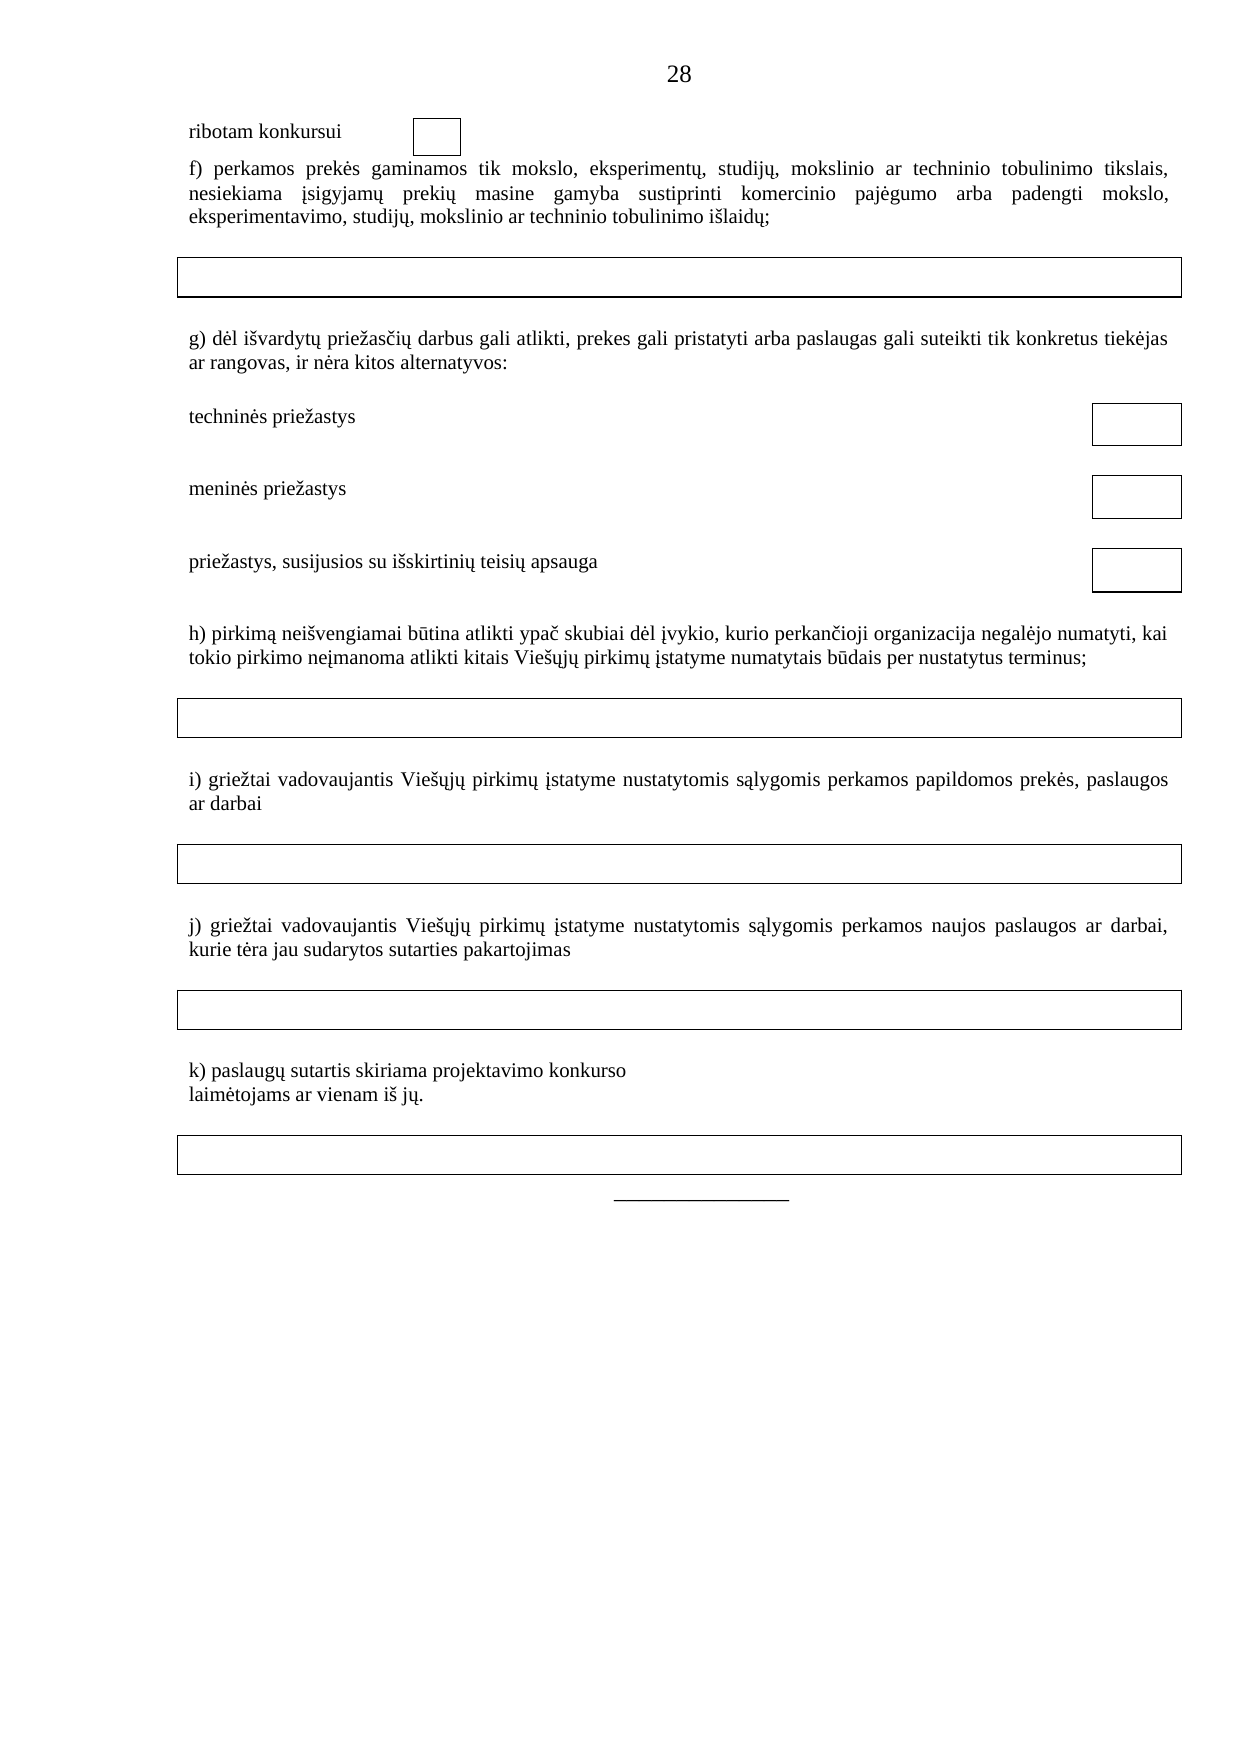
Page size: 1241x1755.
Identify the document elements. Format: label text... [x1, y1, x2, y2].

table_header [1093, 476, 1181, 518]
table_header [178, 1136, 1181, 1174]
table_header meninės priežastys [177, 475, 1092, 518]
table_header [178, 258, 1181, 296]
table_header [461, 118, 1181, 155]
table_header techninės priežastys [177, 403, 1092, 445]
table_header [178, 991, 1181, 1028]
table_header j) griežtai vadovaujantis Viešųjų pirkimų įstatyme nustatytomis sąlygomis perkamos naujos paslaugos ar darbai, kurie tėra jau sudarytos sutarties pakartojimas [177, 913, 1181, 961]
table_header [178, 845, 1181, 883]
table_header k) paslaugų sutartis skiriama projektavimo konkurso laimėtojams ar vienam iš jų. [177, 1058, 679, 1106]
table_header [414, 119, 460, 155]
table_header g) dėl išvardytų priežasčių darbus gali atlikti, prekes gali pristatyti arba paslaugas gali suteikti tik konkretus tiekėjas ar rangovas, ir nėra kitos alternatyvos: [177, 326, 1181, 374]
table_header [1093, 549, 1181, 591]
table_header [1093, 404, 1181, 445]
text ______________ [177, 1175, 1226, 1204]
table_header h) pirkimą neišvengiamai būtina atlikti ypač skubiai dėl įvykio, kurio perkančioji organizacija negalėjo numatyti, kai tokio pirkimo neįmanoma atlikti kitais Viešųjų pirkimų įstatyme numatytais būdais per nustatytus terminus; [177, 621, 1181, 669]
table_header [178, 699, 1181, 737]
table_header i) griežtai vadovaujantis Viešųjų pirkimų įstatyme nustatytomis sąlygomis perkamos papildomos prekės, paslaugos ar darbai [177, 767, 1181, 815]
table_header ribotam konkursui [177, 118, 413, 155]
table_header priežastys, susijusios su išskirtinių teisių apsauga [177, 548, 1092, 591]
table_header [679, 1058, 1181, 1106]
table_cell f) perkamos prekės gaminamos tik mokslo, eksperimentų, studijų, mokslinio ar techninio tobulinimo tikslais, nesiekiama įsigyjamų prekių masine gamyba sustiprinti komercinio pajėgumo arba padengti mokslo, eksperimentavimo, studijų, mokslinio ar techninio tobulinimo išlaidų; [177, 155, 1181, 228]
